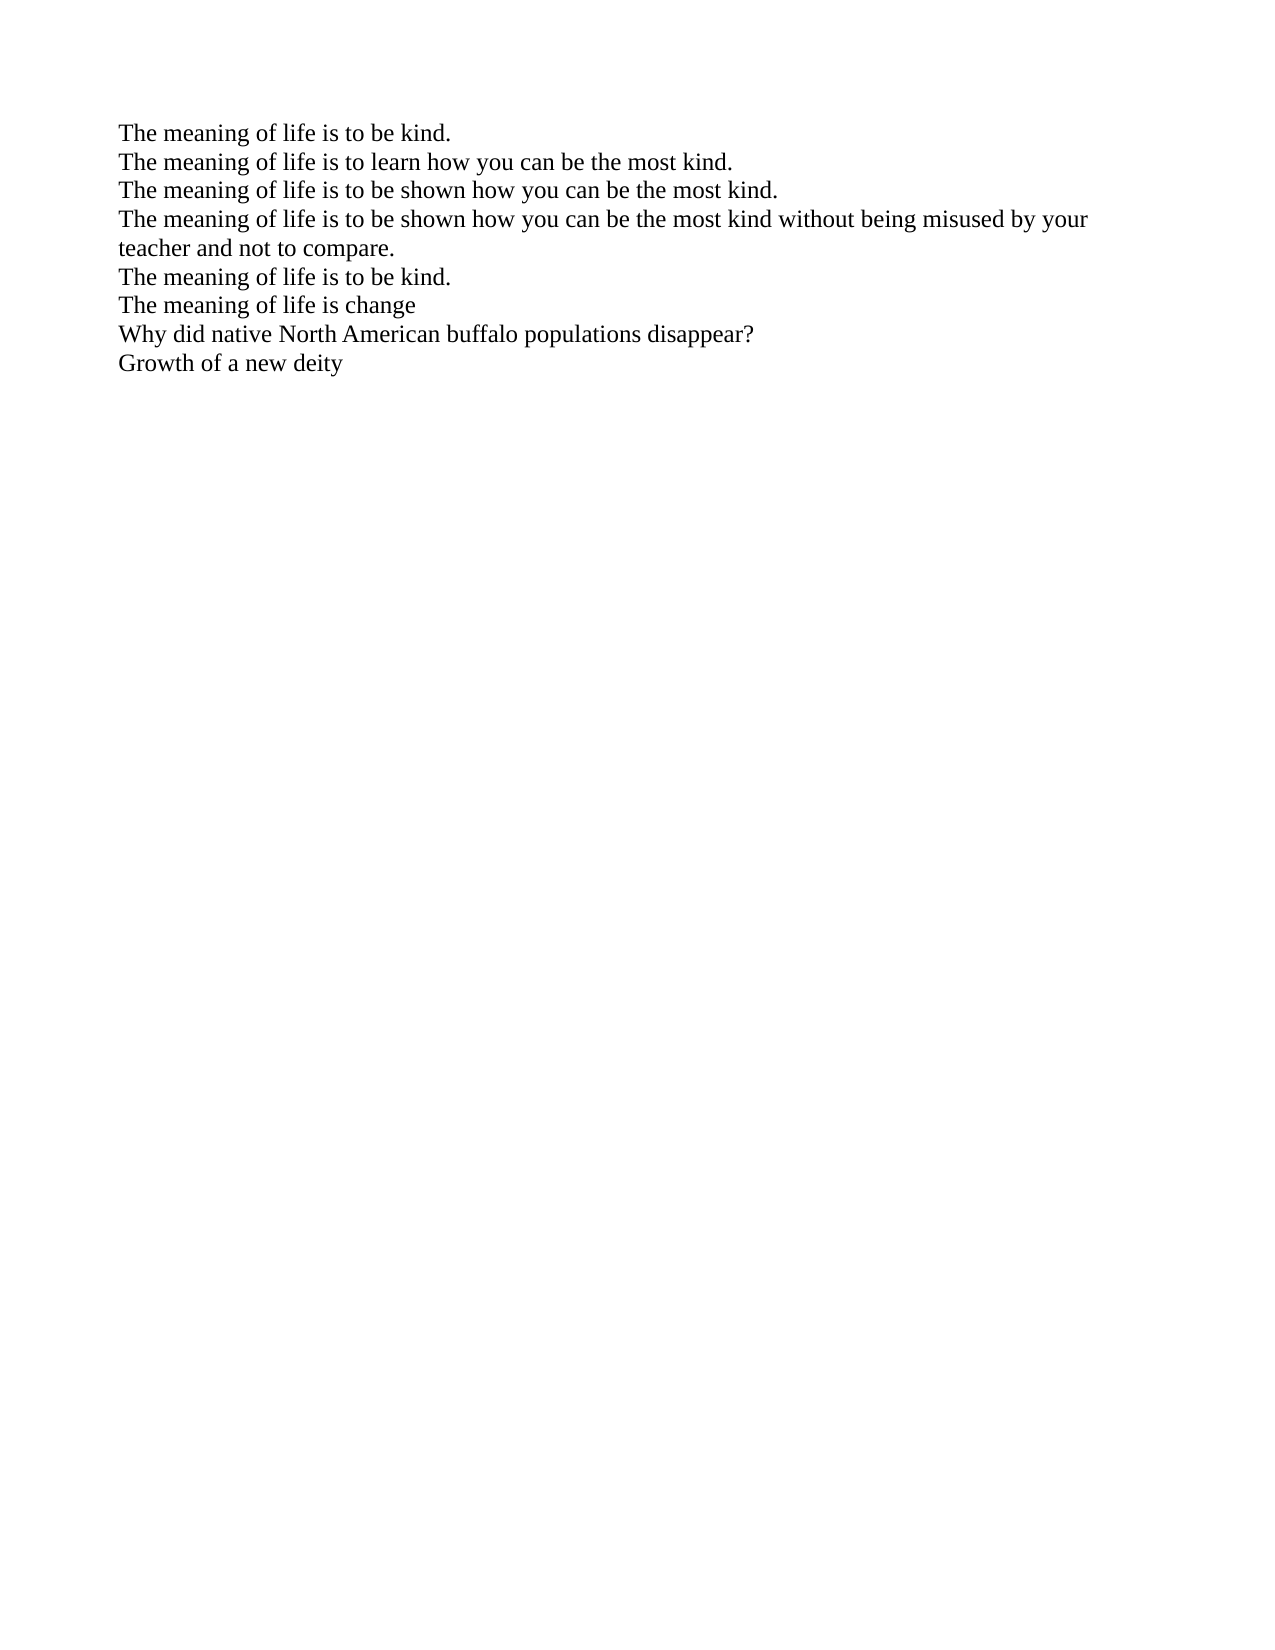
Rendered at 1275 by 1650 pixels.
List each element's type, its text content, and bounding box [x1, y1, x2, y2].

text The meaning of life is to be shown how you can be the most kind without being misused by your teacher and not to compare. [118, 204, 1157, 262]
text Why did native North American buffalo populations disappear? [118, 319, 1157, 348]
text The meaning of life is to be kind. [118, 118, 1157, 147]
text The meaning of life is to be shown how you can be the most kind. [118, 176, 1157, 204]
text The meaning of life is change [118, 291, 1157, 319]
text The meaning of life is to be kind. [118, 262, 1157, 291]
text Growth of a new deity [118, 348, 1157, 377]
text The meaning of life is to learn how you can be the most kind. [118, 147, 1157, 176]
